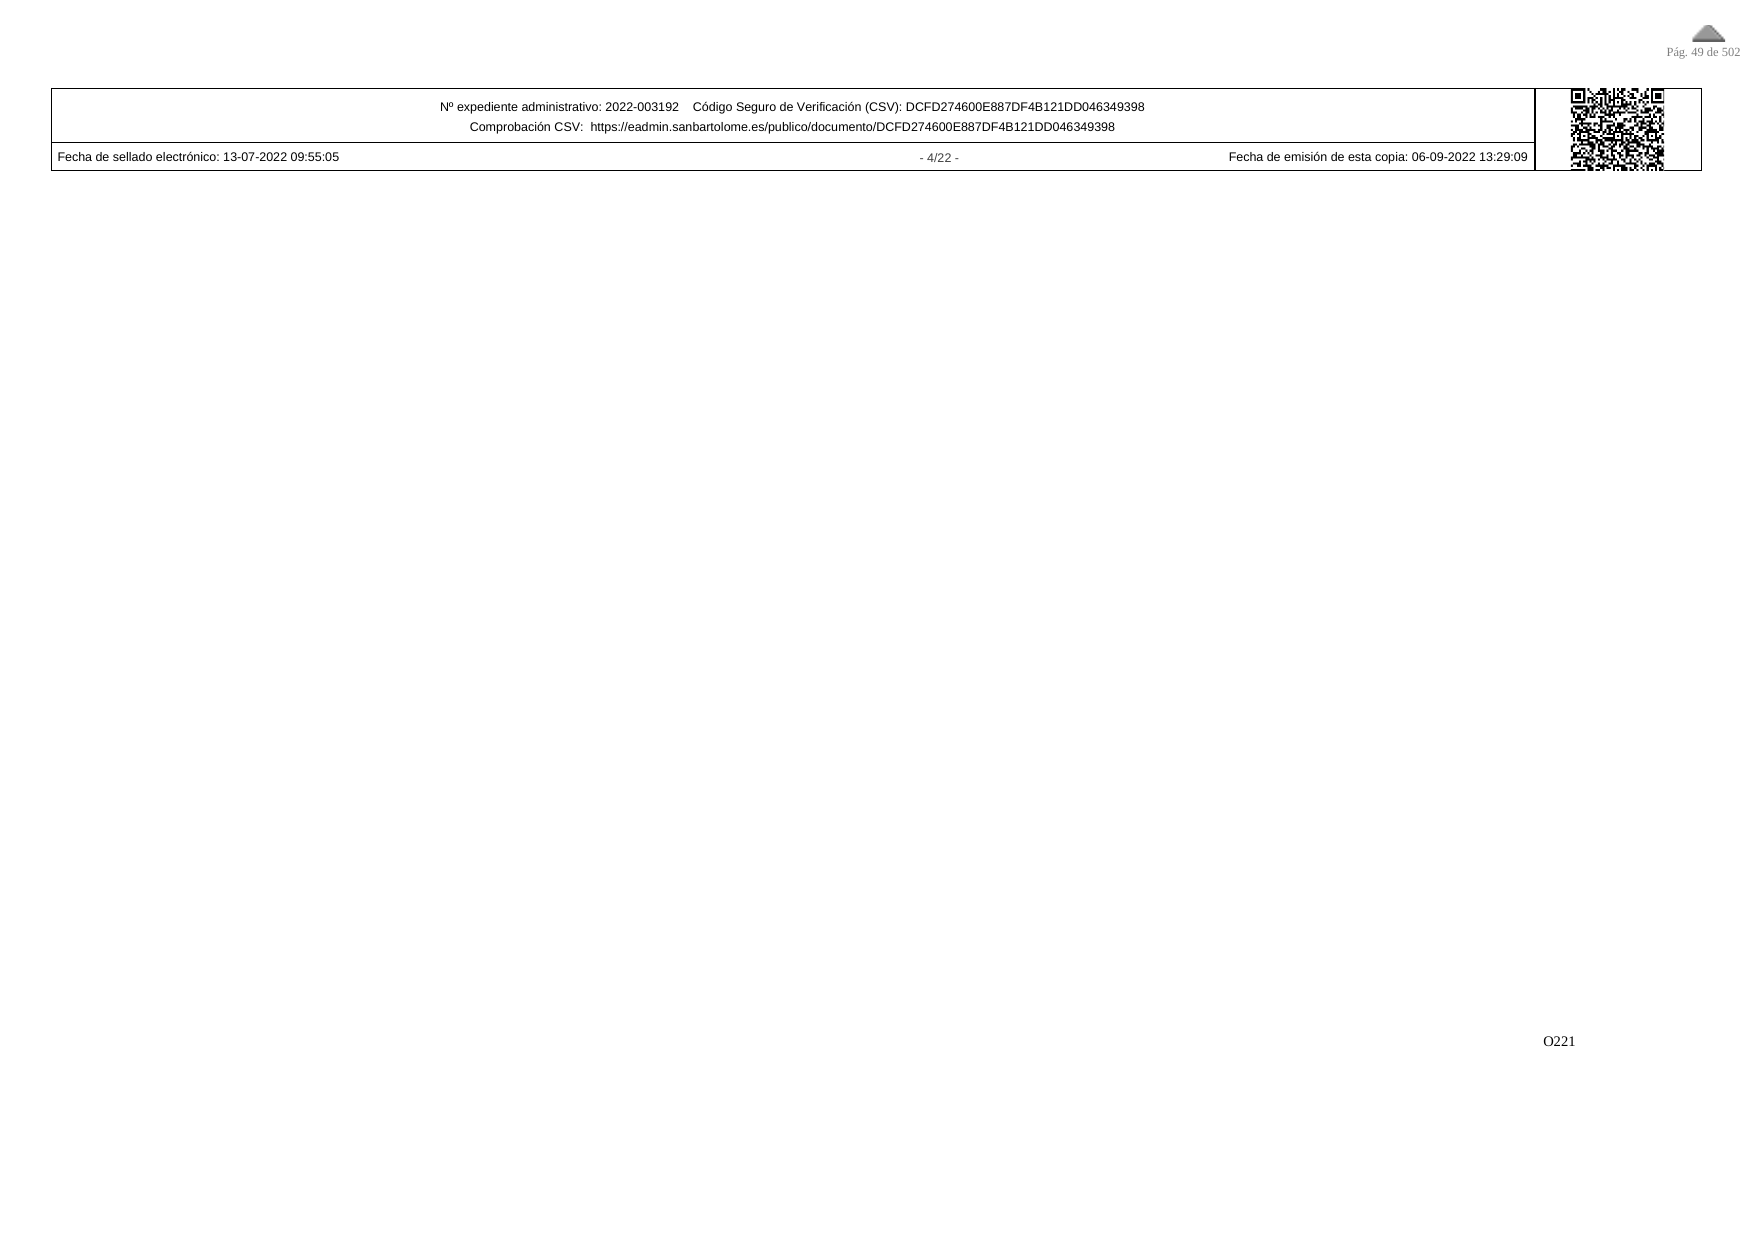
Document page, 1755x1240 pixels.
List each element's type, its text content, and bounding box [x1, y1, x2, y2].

table_cell Fecha de sellado electrónico: 13-07-2022 09:55:05 - 4/22 - Fecha de emisión de esta copia: 06-09-2022 13:29:09 [52, 143, 1534, 170]
table_cell Nº expediente administrativo: 2022-003192 Código Seguro de Verificación (CSV): DCFD274600E887DF4B121DD046349398 Comprobación CSV: https://eadmin.sanbartolome.es/publico/documento/DCFD274600E887DF4B121DD046349398 [52, 89, 1534, 142]
table_header [1665, 89, 1701, 170]
picture [1570, 88, 1665, 171]
picture [1691, 25, 1726, 42]
table_header [1536, 89, 1570, 170]
